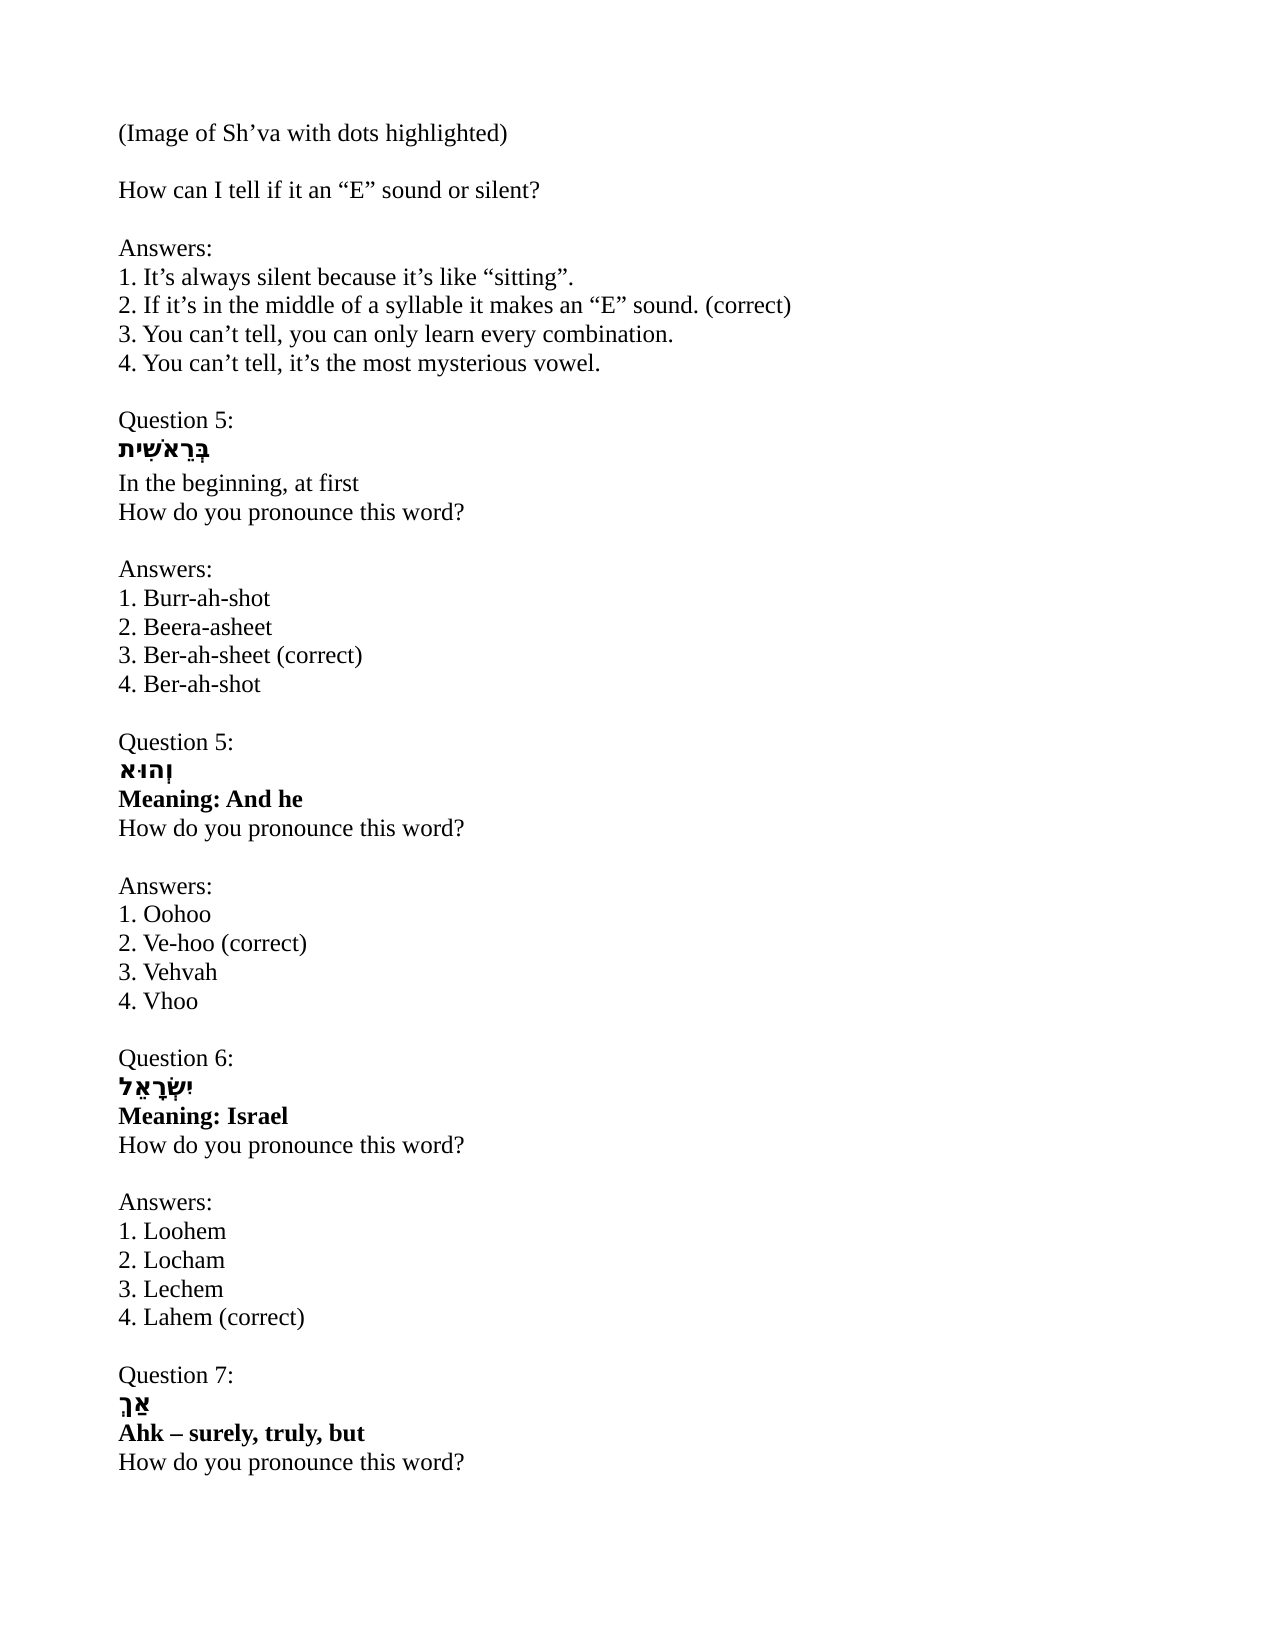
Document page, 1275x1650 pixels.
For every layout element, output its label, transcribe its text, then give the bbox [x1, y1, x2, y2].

text וְהוּא [118, 755, 1157, 784]
text Answers: [118, 871, 1157, 899]
text 4. You can’t tell, it’s the most mysterious vowel. [118, 348, 1157, 377]
text 3. You can’t tell, you can only learn every combination. [118, 319, 1157, 348]
text אַךְ [118, 1389, 1157, 1418]
text 3. Vehvah [118, 957, 1157, 986]
text 4. Ber-ah-shot [118, 669, 1157, 698]
text 1. Burr-ah-shot [118, 583, 1157, 612]
text How do you pronounce this word? [118, 813, 1157, 842]
text 1. It’s always silent because it’s like “sitting”. [118, 262, 1157, 291]
text 2. If it’s in the middle of a syllable it makes an “E” sound. (correct) [118, 291, 1157, 319]
text How do you pronounce this word? [118, 497, 1157, 525]
text Answers: [118, 233, 1157, 262]
text Question 7: [118, 1360, 1157, 1389]
text 2. Locham [118, 1245, 1157, 1274]
text 3. Lechem [118, 1274, 1157, 1302]
text Answers: [118, 1187, 1157, 1216]
text Meaning: Israel [118, 1101, 1157, 1130]
text Question 5: [118, 727, 1157, 755]
text Question 5: [118, 406, 1157, 434]
text 4. Vhoo [118, 986, 1157, 1014]
text 1. Loohem [118, 1216, 1157, 1245]
text Ahk – surely, truly, but [118, 1418, 1157, 1447]
text How can I tell if it an “E” sound or silent? [118, 176, 1157, 204]
text 3. Ber-ah-sheet (correct) [118, 640, 1157, 669]
text Question 6: [118, 1043, 1157, 1072]
text 4. Lahem (correct) [118, 1302, 1157, 1331]
text יִשְׂרָאֵל [118, 1072, 1157, 1101]
text Meaning: And he [118, 784, 1157, 813]
text 1. Oohoo [118, 899, 1157, 928]
text 2. Ve-hoo (correct) [118, 928, 1157, 957]
text 2. Beera-asheet [118, 612, 1157, 640]
text How do you pronounce this word? [118, 1130, 1157, 1159]
text How do you pronounce this word? [118, 1447, 1157, 1475]
text Answers: [118, 554, 1157, 583]
text בְּרֵאשִׁית‎ [118, 434, 1157, 468]
text In the beginning, at first [118, 468, 1157, 497]
text (Image of Sh’va with dots highlighted) [118, 118, 1157, 147]
